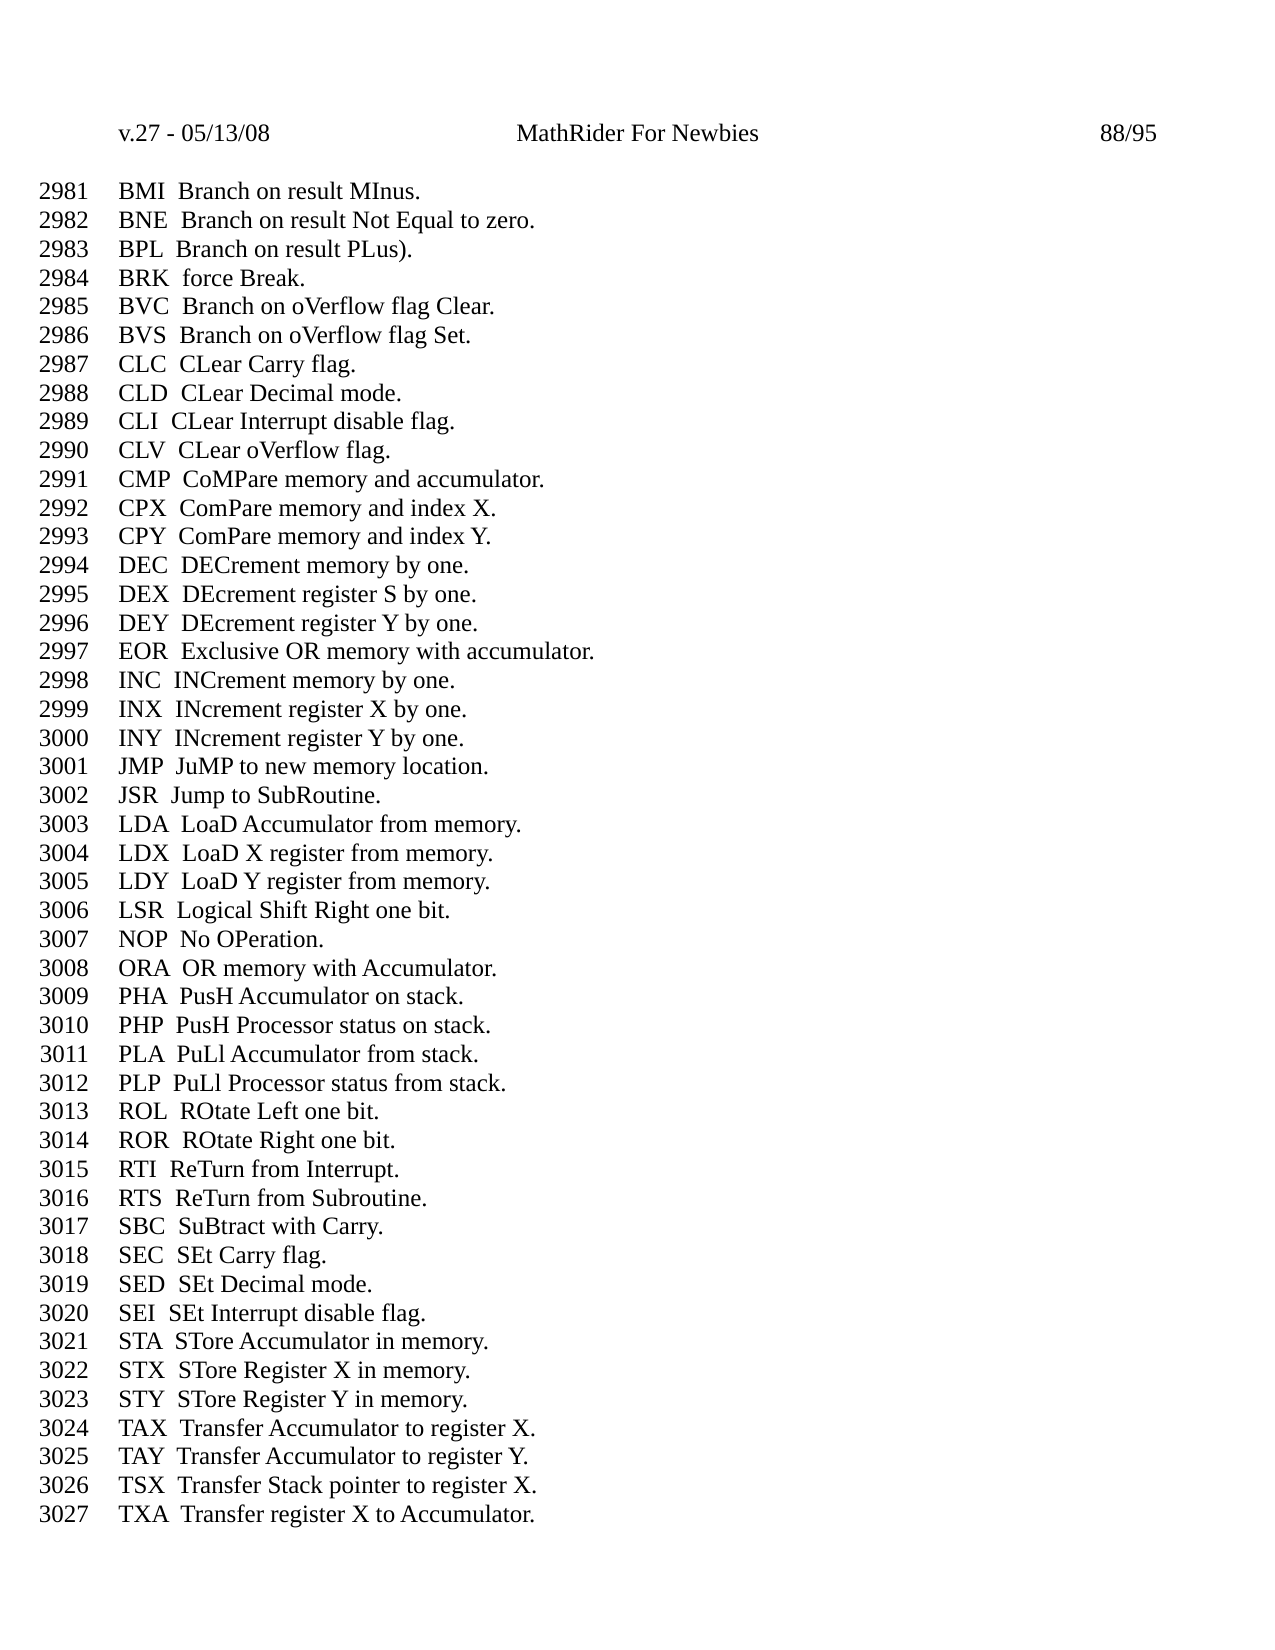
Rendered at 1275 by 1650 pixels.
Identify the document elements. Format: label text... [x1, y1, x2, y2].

text CPX ComPare memory and index X. [118, 493, 1157, 521]
text DEY DEcrement register Y by one. [118, 608, 1157, 636]
text INY INcrement register Y by one. [118, 723, 1157, 751]
text CPY ComPare memory and index Y. [118, 521, 1157, 550]
text BRK force Break. [118, 263, 1157, 291]
text LDY LoaD Y register from memory. [118, 866, 1157, 895]
text STY STore Register Y in memory. [118, 1384, 1157, 1413]
text ROR ROtate Right one bit. [118, 1125, 1157, 1154]
text ROL ROtate Left one bit. [118, 1096, 1157, 1125]
text SEC SEt Carry flag. [118, 1240, 1157, 1269]
text PLP PuLl Processor status from stack. [118, 1068, 1157, 1096]
text STA STore Accumulator in memory. [118, 1326, 1157, 1355]
text SBC SuBtract with Carry. [118, 1211, 1157, 1240]
text INC INCrement memory by one. [118, 665, 1157, 694]
text JMP JuMP to new memory location. [118, 751, 1157, 780]
text BPL Branch on result PLus). [118, 234, 1157, 263]
text BMI Branch on result MInus. [118, 176, 1157, 205]
text BVS Branch on oVerflow flag Set. [118, 320, 1157, 349]
text TXA Transfer register X to Accumulator. [118, 1499, 1157, 1528]
text SED SEt Decimal mode. [118, 1269, 1157, 1298]
text CLV CLear oVerflow flag. [118, 435, 1157, 464]
text SEI SEt Interrupt disable flag. [118, 1298, 1157, 1326]
text CLC CLear Carry flag. [118, 349, 1157, 378]
text CLD CLear Decimal mode. [118, 378, 1157, 406]
text CLI CLear Interrupt disable flag. [118, 406, 1157, 435]
text RTS ReTurn from Subroutine. [118, 1183, 1157, 1211]
text TAX Transfer Accumulator to register X. [118, 1413, 1157, 1441]
text RTI ReTurn from Interrupt. [118, 1154, 1157, 1183]
text ORA OR memory with Accumulator. [118, 953, 1157, 981]
text PHP PusH Processor status on stack. [118, 1010, 1157, 1039]
text JSR Jump to SubRoutine. [118, 780, 1157, 809]
text DEX DEcrement register S by one. [118, 579, 1157, 608]
text PHA PusH Accumulator on stack. [118, 981, 1157, 1010]
text LSR Logical Shift Right one bit. [118, 895, 1157, 924]
text BVC Branch on oVerflow flag Clear. [118, 291, 1157, 320]
text DEC DECrement memory by one. [118, 550, 1157, 579]
text TAY Transfer Accumulator to register Y. [118, 1441, 1157, 1470]
text TSX Transfer Stack pointer to register X. [118, 1470, 1157, 1499]
text STX STore Register X in memory. [118, 1355, 1157, 1384]
text LDA LoaD Accumulator from memory. [118, 809, 1157, 838]
text INX INcrement register X by one. [118, 694, 1157, 723]
text BNE Branch on result Not Equal to zero. [118, 205, 1157, 234]
text EOR Exclusive OR memory with accumulator. [118, 636, 1157, 665]
text LDX LoaD X register from memory. [118, 838, 1157, 866]
text CMP CoMPare memory and accumulator. [118, 464, 1157, 493]
text PLA PuLl Accumulator from stack. [118, 1039, 1157, 1068]
text NOP No OPeration. [118, 924, 1157, 953]
